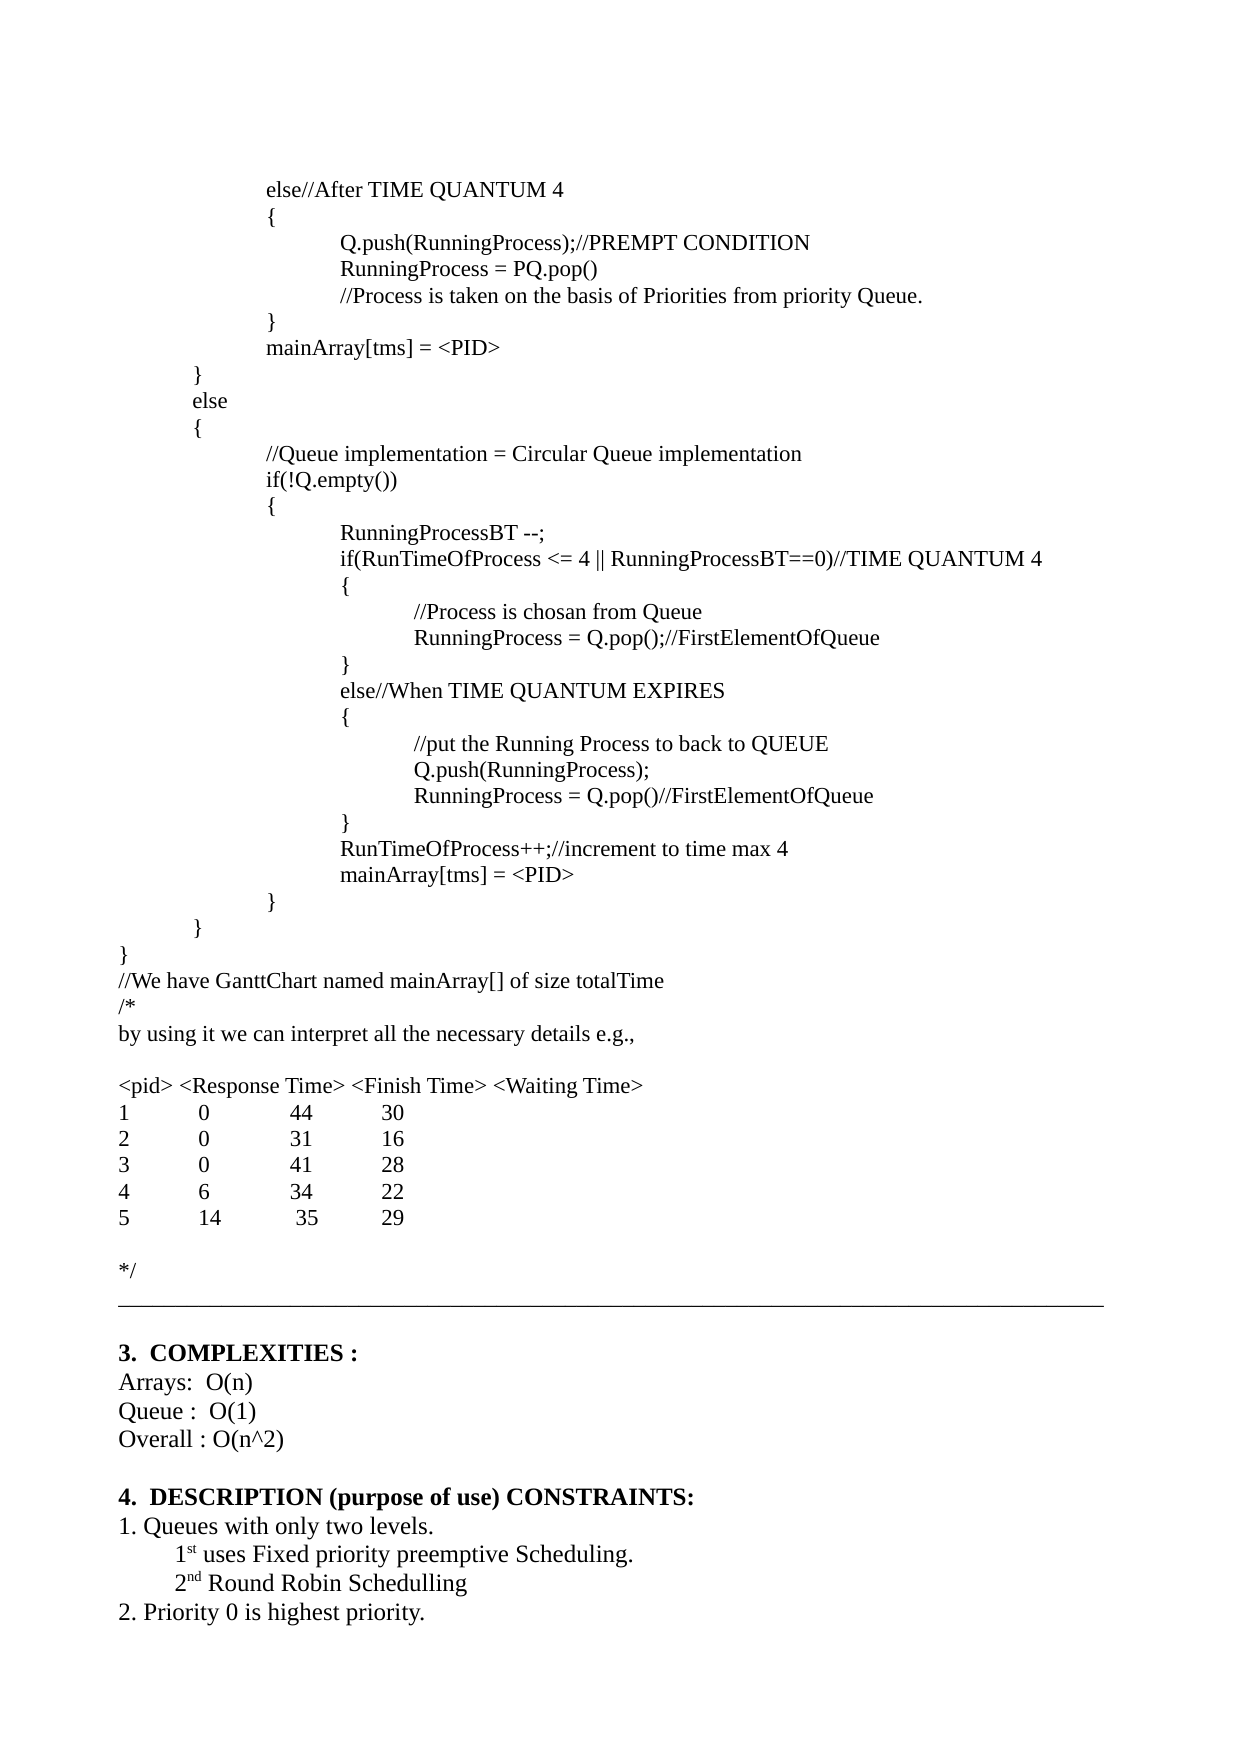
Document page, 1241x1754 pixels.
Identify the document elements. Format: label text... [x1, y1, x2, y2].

text 2 0 31 16 [118, 1125, 1122, 1151]
text */ [118, 1257, 1122, 1283]
text } [118, 308, 1122, 334]
text 3 0 41 28 [118, 1151, 1122, 1178]
text } [118, 888, 1122, 914]
text 4 6 34 22 [118, 1178, 1122, 1204]
text 3. COMPLEXITIES : [118, 1338, 1122, 1367]
text if(!Q.empty()) [118, 466, 1122, 493]
text } [118, 651, 1122, 677]
text //Queue implementation = Circular Queue implementation [118, 440, 1122, 466]
text Queue : O(1) [118, 1396, 1122, 1424]
text //Process is taken on the basis of Priorities from priority Queue. [118, 282, 1122, 308]
text //Process is chosan from Queue [118, 598, 1122, 624]
text { [118, 572, 1122, 598]
text if(RunTimeOfProcess <= 4 || RunningProcessBT==0)//TIME QUANTUM 4 [118, 545, 1122, 572]
text 2nd Round Robin Schedulling [118, 1568, 1122, 1597]
text RunningProcess = Q.pop()//FirstElementOfQueue [118, 782, 1122, 809]
text RunningProcessBT --; [118, 519, 1122, 545]
text Overall : O(n^2) [118, 1424, 1122, 1453]
text } [118, 914, 1122, 941]
text { [118, 203, 1122, 229]
text mainArray[tms] = <PID> [118, 862, 1122, 888]
text { [118, 493, 1122, 519]
text Q.push(RunningProcess);//PREMPT CONDITION [118, 229, 1122, 255]
text { [118, 703, 1122, 730]
text else [118, 387, 1122, 413]
text RunningProcess = Q.pop();//FirstElementOfQueue [118, 624, 1122, 651]
text Arrays: O(n) [118, 1367, 1122, 1396]
text <pid> <Response Time> <Finish Time> <Waiting Time> [118, 1072, 1122, 1099]
text mainArray[tms] = <PID> [118, 334, 1122, 361]
text by using it we can interpret all the necessary details e.g., [118, 1020, 1122, 1046]
text 1 0 44 30 [118, 1099, 1122, 1125]
text //put the Running Process to back to QUEUE [118, 730, 1122, 756]
text 1. Queues with only two levels. [118, 1511, 1122, 1539]
text ______________________________________________________________________________________ [118, 1283, 1122, 1309]
text 5 14 35 29 [118, 1204, 1122, 1231]
text Q.push(RunningProcess); [118, 756, 1122, 782]
text else//After TIME QUANTUM 4 [118, 176, 1122, 203]
text /* [118, 993, 1122, 1020]
text else//When TIME QUANTUM EXPIRES [118, 677, 1122, 703]
text } [118, 809, 1122, 835]
text RunTimeOfProcess++;//increment to time max 4 [118, 835, 1122, 862]
text //We have GanttChart named mainArray[] of size totalTime [118, 967, 1122, 993]
text 4. DESCRIPTION (purpose of use) CONSTRAINTS: [118, 1482, 1122, 1511]
text RunningProcess = PQ.pop() [118, 255, 1122, 282]
text { [118, 413, 1122, 440]
text } [118, 361, 1122, 387]
text 2. Priority 0 is highest priority. [118, 1597, 1122, 1626]
text } [118, 941, 1122, 967]
text 1st uses Fixed priority preemptive Scheduling. [118, 1539, 1122, 1568]
